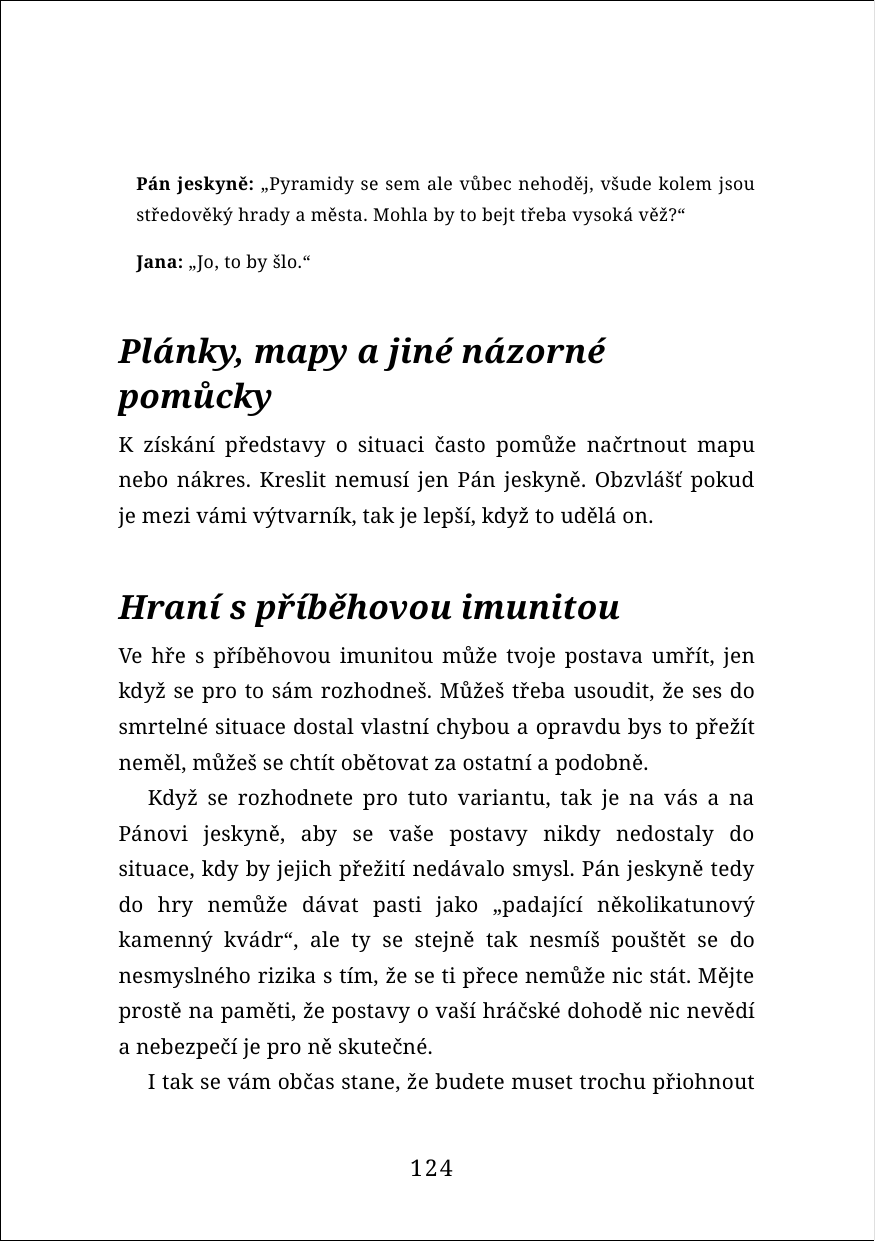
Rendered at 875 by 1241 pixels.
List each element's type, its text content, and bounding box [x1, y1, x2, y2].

text K získání představy o situaci často pomůže načrtnout mapu nebo nákres. Kreslit nemusí jen Pán jeskyně. Obzvlášť pokud je mezi vámi výtvarník, tak je lepší, když to udělá on. [118, 430, 756, 529]
text Pán jeskyně: „Pyramidy se sem ale vůbec nehoděj, všude kolem jsou středověký hrady a města. Mohla by to bejt třeba vysoká věž?“ [136, 172, 756, 226]
subtitle Plánky, mapy a jiné názorné pomůcky [118, 327, 756, 418]
text Ve hře s příběhovou imunitou může tvoje postava umřít, jen když se pro to sám rozhodneš. Můžeš třeba usoudit, že ses do smrtelné situace dostal vlastní chybou a opravdu bys to přežít neměl, můžeš se chtít obětovat za ostatní a podobně. Když se rozhodnete pro tuto variantu, tak je na vás a na Pánovi jeskyně, aby se vaše postavy nikdy nedostaly do situace, kdy by jejich přežití nedávalo smysl. Pán jeskyně tedy do hry nemůže dávat pasti jako „padající několikatunový kamenný kvádr“, ale ty se stejně tak nesmíš pouštět se do nesmyslného rizika s tím, že se ti přece nemůže nic stát. Mějte prostě na paměti, že postavy o vaší hráčské dohodě nic nevědí a nebezpečí je pro ně skutečné. I tak se vám občas stane, že budete muset trochu přiohnout [118, 641, 756, 1096]
text Jana: „Jo, to by šlo.“ [136, 250, 756, 274]
subtitle Hraní s příběhovou imunitou [118, 584, 756, 629]
